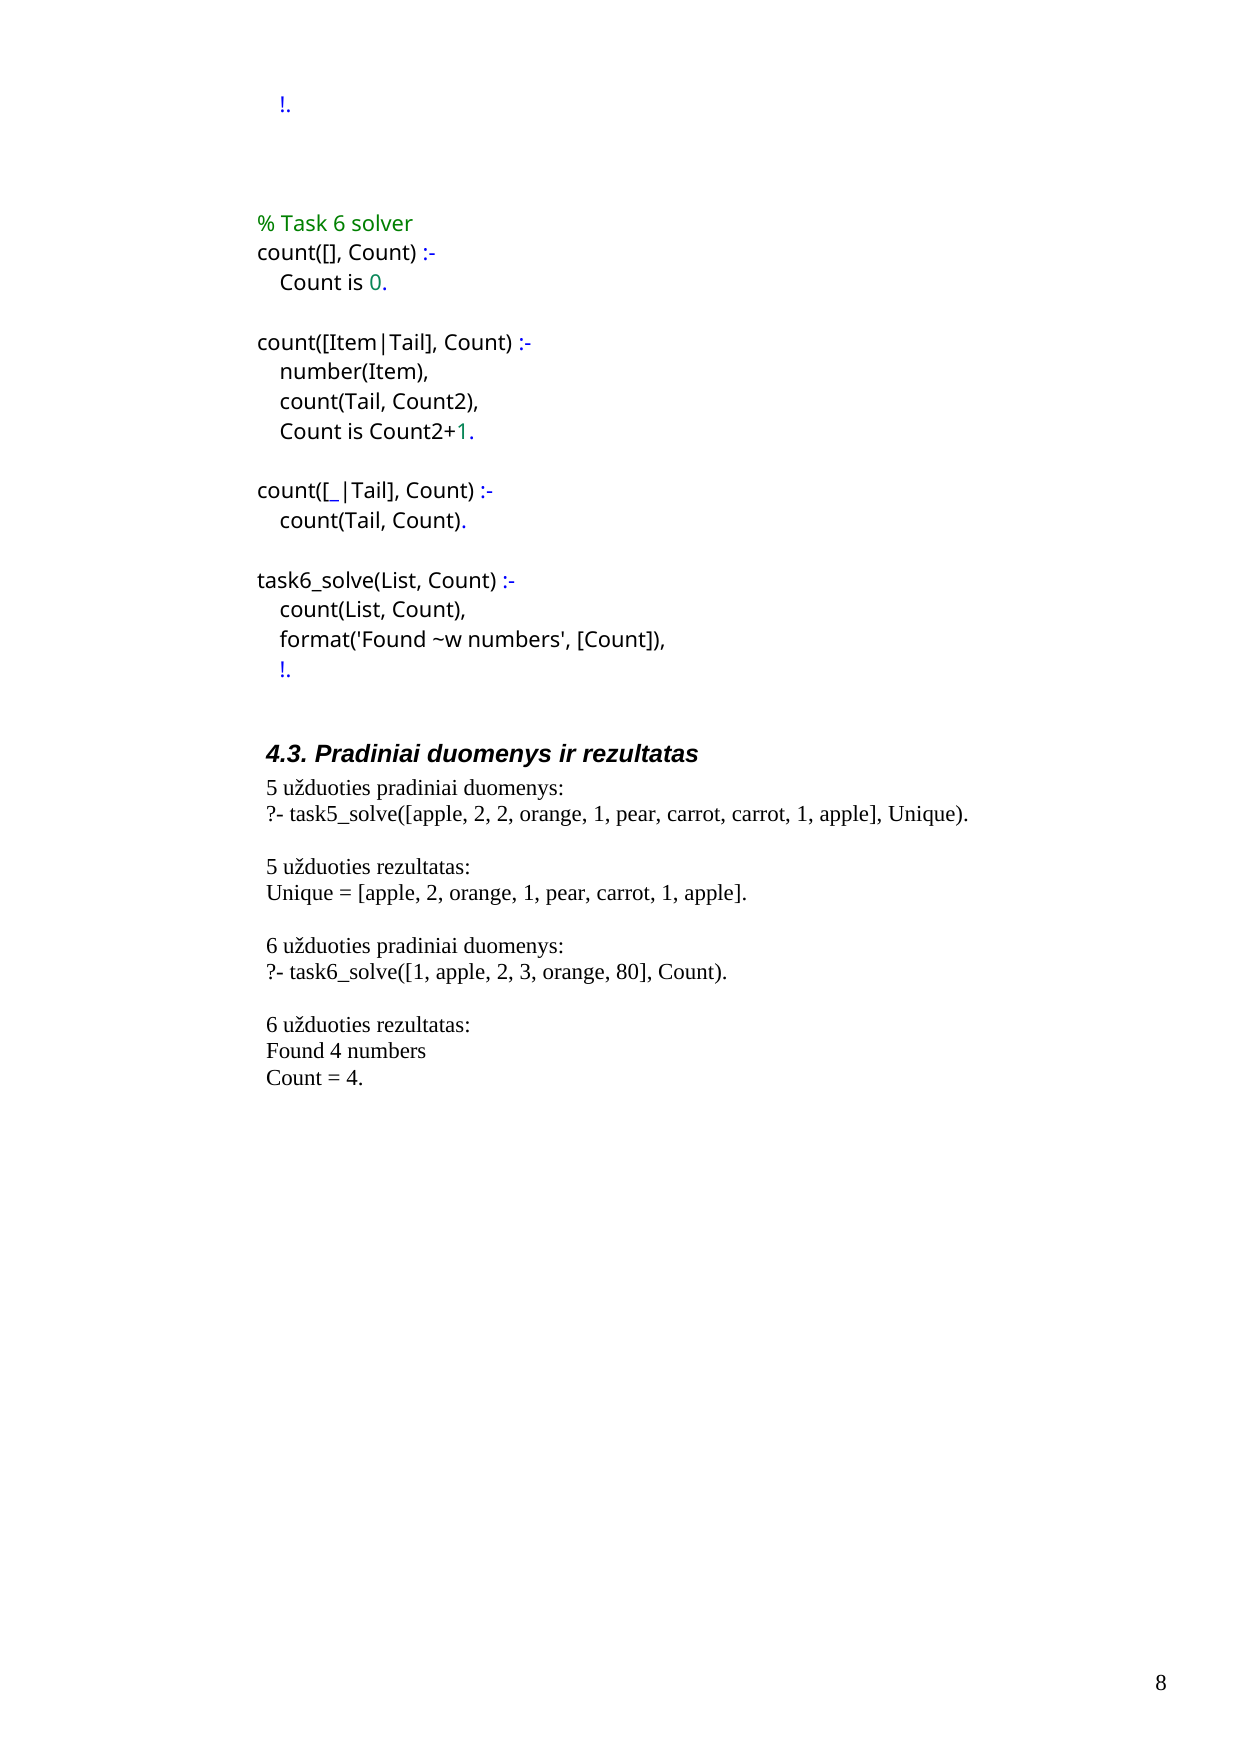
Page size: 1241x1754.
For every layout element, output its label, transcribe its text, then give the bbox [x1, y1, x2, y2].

text Unique = [apple, 2, orange, 1, pear, carrot, 1, apple]. [266, 879, 1181, 905]
text count([_|Tail], Count) :- [148, 475, 1181, 505]
text format('Found ~w numbers', [Count]), [148, 624, 1181, 654]
text ?- task5_solve([apple, 2, 2, orange, 1, pear, carrot, carrot, 1, apple], Unique). [266, 800, 1181, 826]
text !. [148, 89, 1181, 118]
text 5 užduoties rezultatas: [266, 853, 1181, 879]
text count(Tail, Count2), [148, 386, 1181, 416]
text count([], Count) :- [148, 237, 1181, 267]
text number(Item), [148, 356, 1181, 386]
text task6_solve(List, Count) :- [148, 565, 1181, 594]
text Count = 4. [266, 1063, 1181, 1090]
text Found 4 numbers [266, 1037, 1181, 1063]
text count(List, Count), [148, 594, 1181, 624]
text % Task 6 solver [148, 207, 1181, 237]
text 5 užduoties pradiniai duomenys: [266, 774, 1181, 800]
text Count is Count2+1. [148, 416, 1181, 446]
text count([Item|Tail], Count) :- [148, 327, 1181, 356]
text !. [148, 654, 1181, 684]
text 6 užduoties pradiniai duomenys: [266, 932, 1181, 958]
text ?- task6_solve([1, apple, 2, 3, orange, 80], Count). [266, 958, 1181, 984]
subtitle Pradiniai duomenys ir rezultatas [266, 739, 1181, 767]
text count(Tail, Count). [148, 505, 1181, 535]
text Count is 0. [148, 267, 1181, 297]
text 6 užduoties rezultatas: [266, 1011, 1181, 1037]
